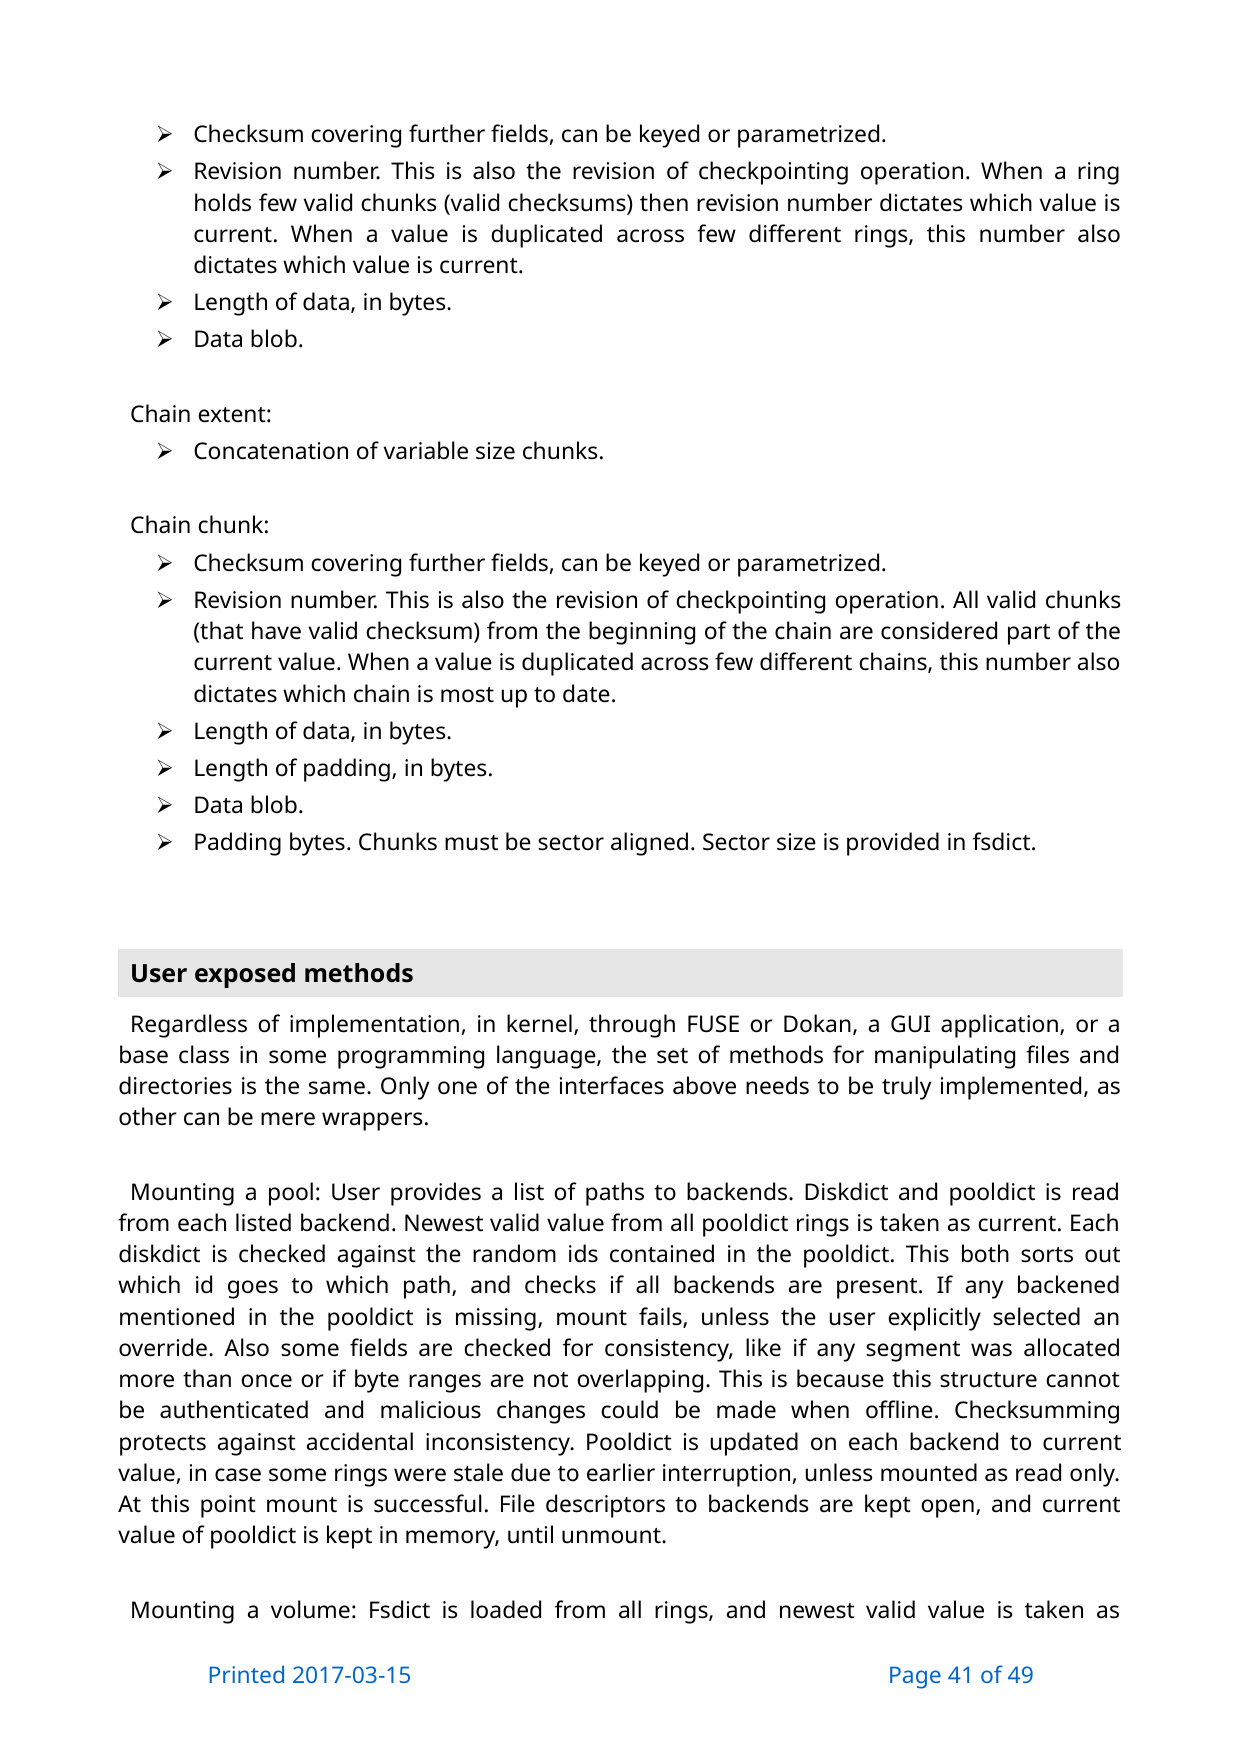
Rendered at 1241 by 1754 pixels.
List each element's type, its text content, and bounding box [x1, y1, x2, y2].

list Padding bytes. Chunks must be sector aligned. Sector size is provided in fsdict. [156, 826, 1122, 857]
list Length of padding, in bytes. [156, 752, 1122, 783]
list Revision number. This is also the revision of checkpointing operation. All valid chunks (that have valid checksum) from the beginning of the chain are considered part of the current value. When a value is duplicated across few different chains, this number also dictates which chain is most up to date. [156, 584, 1122, 709]
list Checksum covering further fields, can be keyed or parametrized. [156, 118, 1122, 149]
list Length of data, in bytes. [156, 715, 1122, 746]
list Data blob. [156, 323, 1122, 355]
text Mounting a volume: Fsdict is loaded from all rings, and newest valid value is taken as [118, 1594, 1122, 1625]
subtitle User exposed methods [119, 951, 1122, 996]
text Chain chunk: [118, 509, 1122, 541]
text Regardless of implementation, in kernel, through FUSE or Dokan, a GUI application, or a base class in some programming language, the set of methods for manipulating files and directories is the same. Only one of the interfaces above needs to be truly implemented, as other can be mere wrappers. [118, 1007, 1122, 1132]
list Concatenation of variable size chunks. [156, 435, 1122, 466]
text Chain extent: [118, 398, 1122, 429]
list Length of data, in bytes. [156, 286, 1122, 317]
list Revision number. This is also the revision of checkpointing operation. When a ring holds few valid chunks (valid checksums) then revision number dictates which value is current. When a value is duplicated across few different rings, this number also dictates which value is current. [156, 155, 1122, 280]
list Data blob. [156, 789, 1122, 820]
text Mounting a pool: User provides a list of paths to backends. Diskdict and pooldict is read from each listed backend. Newest valid value from all pooldict rings is taken as current. Each diskdict is checked against the random ids contained in the pooldict. This both sorts out which id goes to which path, and checks if all backends are present. If any backened mentioned in the pooldict is missing, mount fails, unless the user explicitly selected an override. Also some fields are checked for consistency, like if any segment was allocated more than once or if byte ranges are not overlapping. This is because this structure cannot be authenticated and malicious changes could be made when offline. Checksumming protects against accidental inconsistency. Pooldict is updated on each backend to current value, in case some rings were stale due to earlier interruption, unless mounted as read only. At this point mount is successful. File descriptors to backends are kept open, and current value of pooldict is kept in memory, until unmount. [118, 1176, 1122, 1551]
list Checksum covering further fields, can be keyed or parametrized. [156, 547, 1122, 578]
